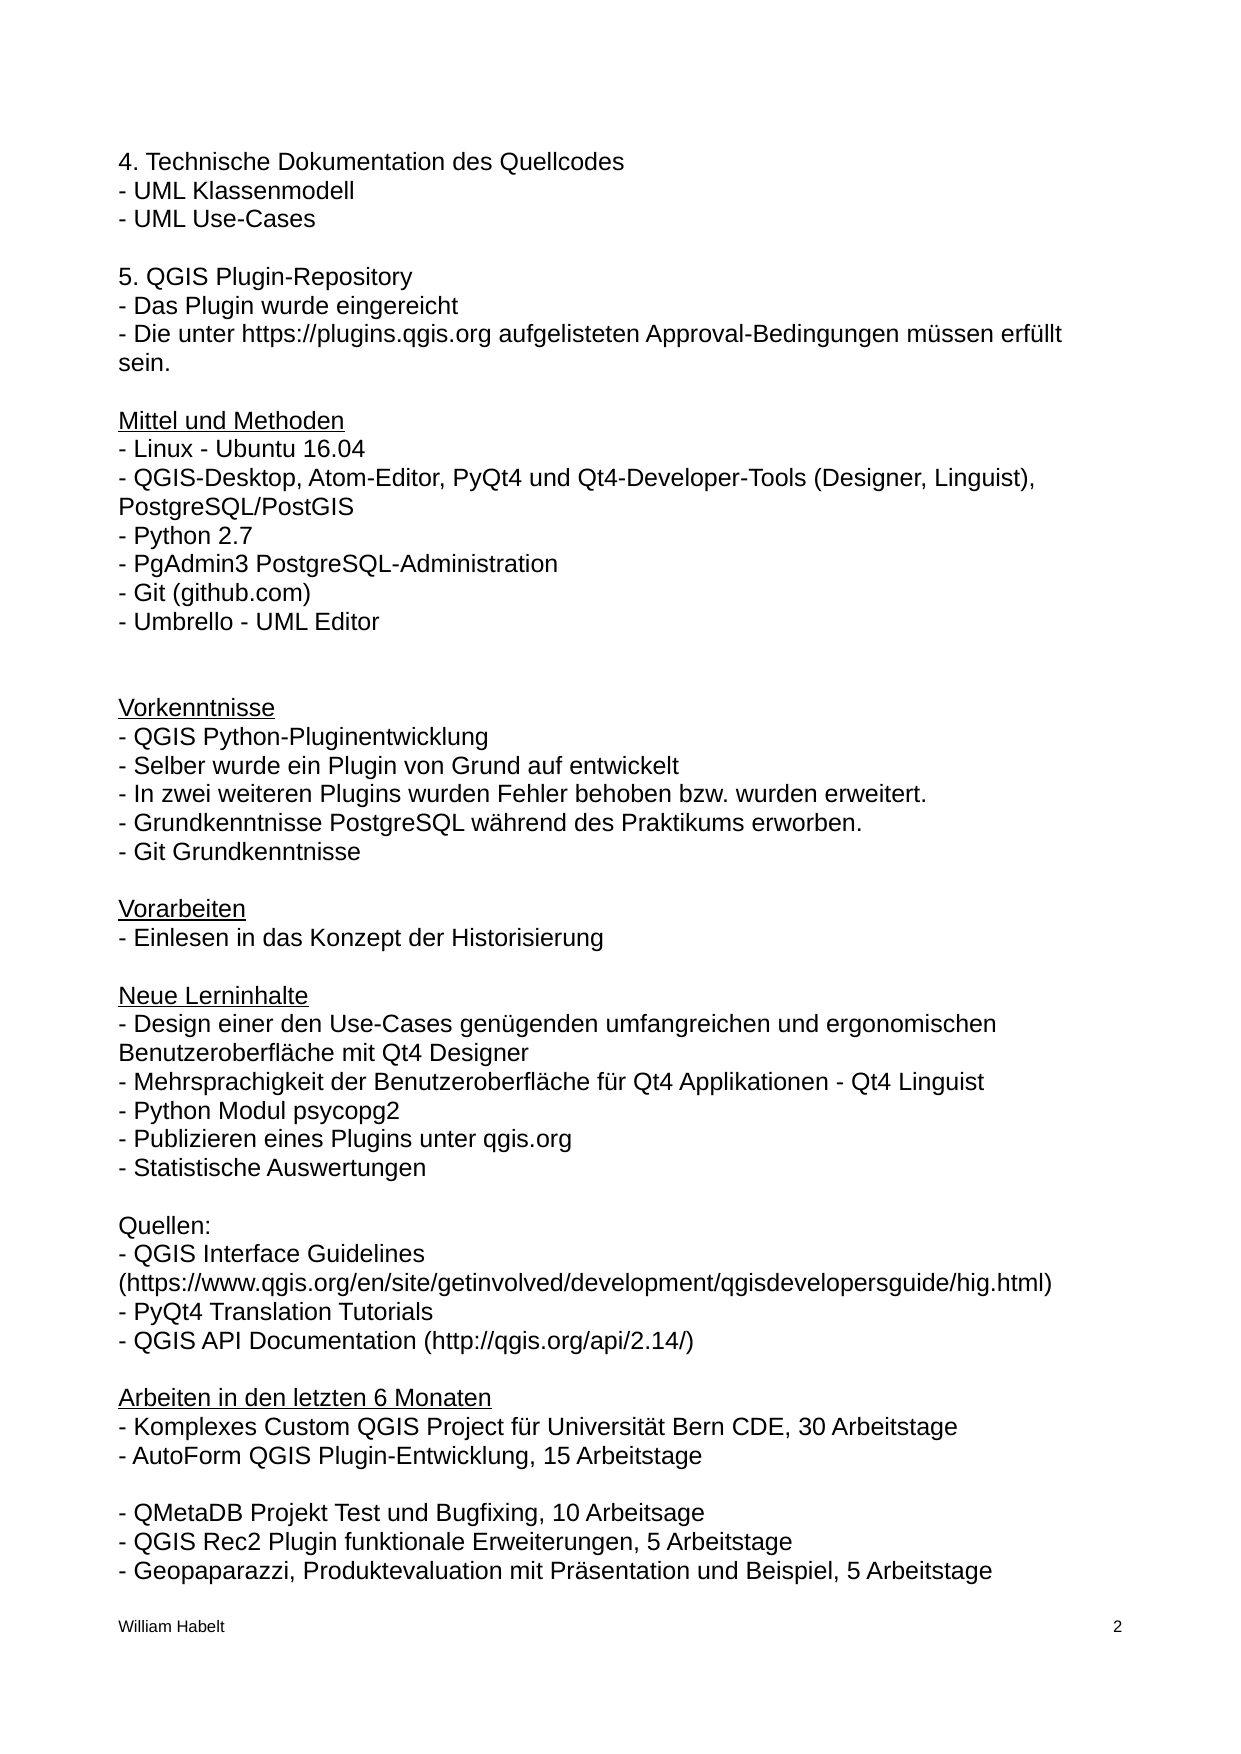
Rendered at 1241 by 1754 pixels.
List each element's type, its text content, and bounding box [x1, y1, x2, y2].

text Mittel und Methoden [118, 406, 1122, 434]
text - Einlesen in das Konzept der Historisierung [118, 923, 1122, 952]
text 4. Technische Dokumentation des Quellcodes - UML Klassenmodell - UML Use-Cases 5. QGIS Plugin-Repository - Das Plugin wurde eingereicht - Die unter https://plugins.qgis.org aufgelisteten Approval-Bedingungen müssen erfüllt sein. [118, 118, 1122, 377]
text Vorarbeiten [118, 894, 1122, 923]
text - Design einer den Use-Cases genügenden umfangreichen und ergonomischen Benutzeroberfläche mit Qt4 Designer - Mehrsprachigkeit der Benutzeroberfläche für Qt4 Applikationen - Qt4 Linguist - Python Modul psycopg2 - Publizieren eines Plugins unter qgis.org - Statistische Auswertungen Quellen: - QGIS Interface Guidelines (https://www.qgis.org/en/site/getinvolved/development/qgisdevelopersguide/hig.html) - PyQt4 Translation Tutorials - QGIS API Documentation (http://qgis.org/api/2.14/) [118, 1009, 1122, 1354]
text - Komplexes Custom QGIS Project für Universität Bern CDE, 30 Arbeitstage - AutoForm QGIS Plugin-Entwicklung, 15 Arbeitstage - QMetaDB Projekt Test und Bugfixing, 10 Arbeitsage - QGIS Rec2 Plugin funktionale Erweiterungen, 5 Arbeitstage - Geopaparazzi, Produktevaluation mit Präsentation und Beispiel, 5 Arbeitstage [118, 1412, 1122, 1584]
text Vorkenntnisse [118, 693, 1122, 722]
text - QGIS Python-Pluginentwicklung - Selber wurde ein Plugin von Grund auf entwickelt - In zwei weiteren Plugins wurden Fehler behoben bzw. wurden erweitert. - Grundkenntnisse PostgreSQL während des Praktikums erworben. - Git Grundkenntnisse [118, 722, 1122, 866]
text Neue Lerninhalte [118, 981, 1122, 1009]
text Arbeiten in den letzten 6 Monaten [118, 1383, 1122, 1412]
text - Linux - Ubuntu 16.04 - QGIS-Desktop, Atom-Editor, PyQt4 und Qt4-Developer-Tools (Designer, Linguist), PostgreSQL/PostGIS - Python 2.7 - PgAdmin3 PostgreSQL-Administration - Git (github.com) - Umbrello - UML Editor [118, 434, 1122, 636]
